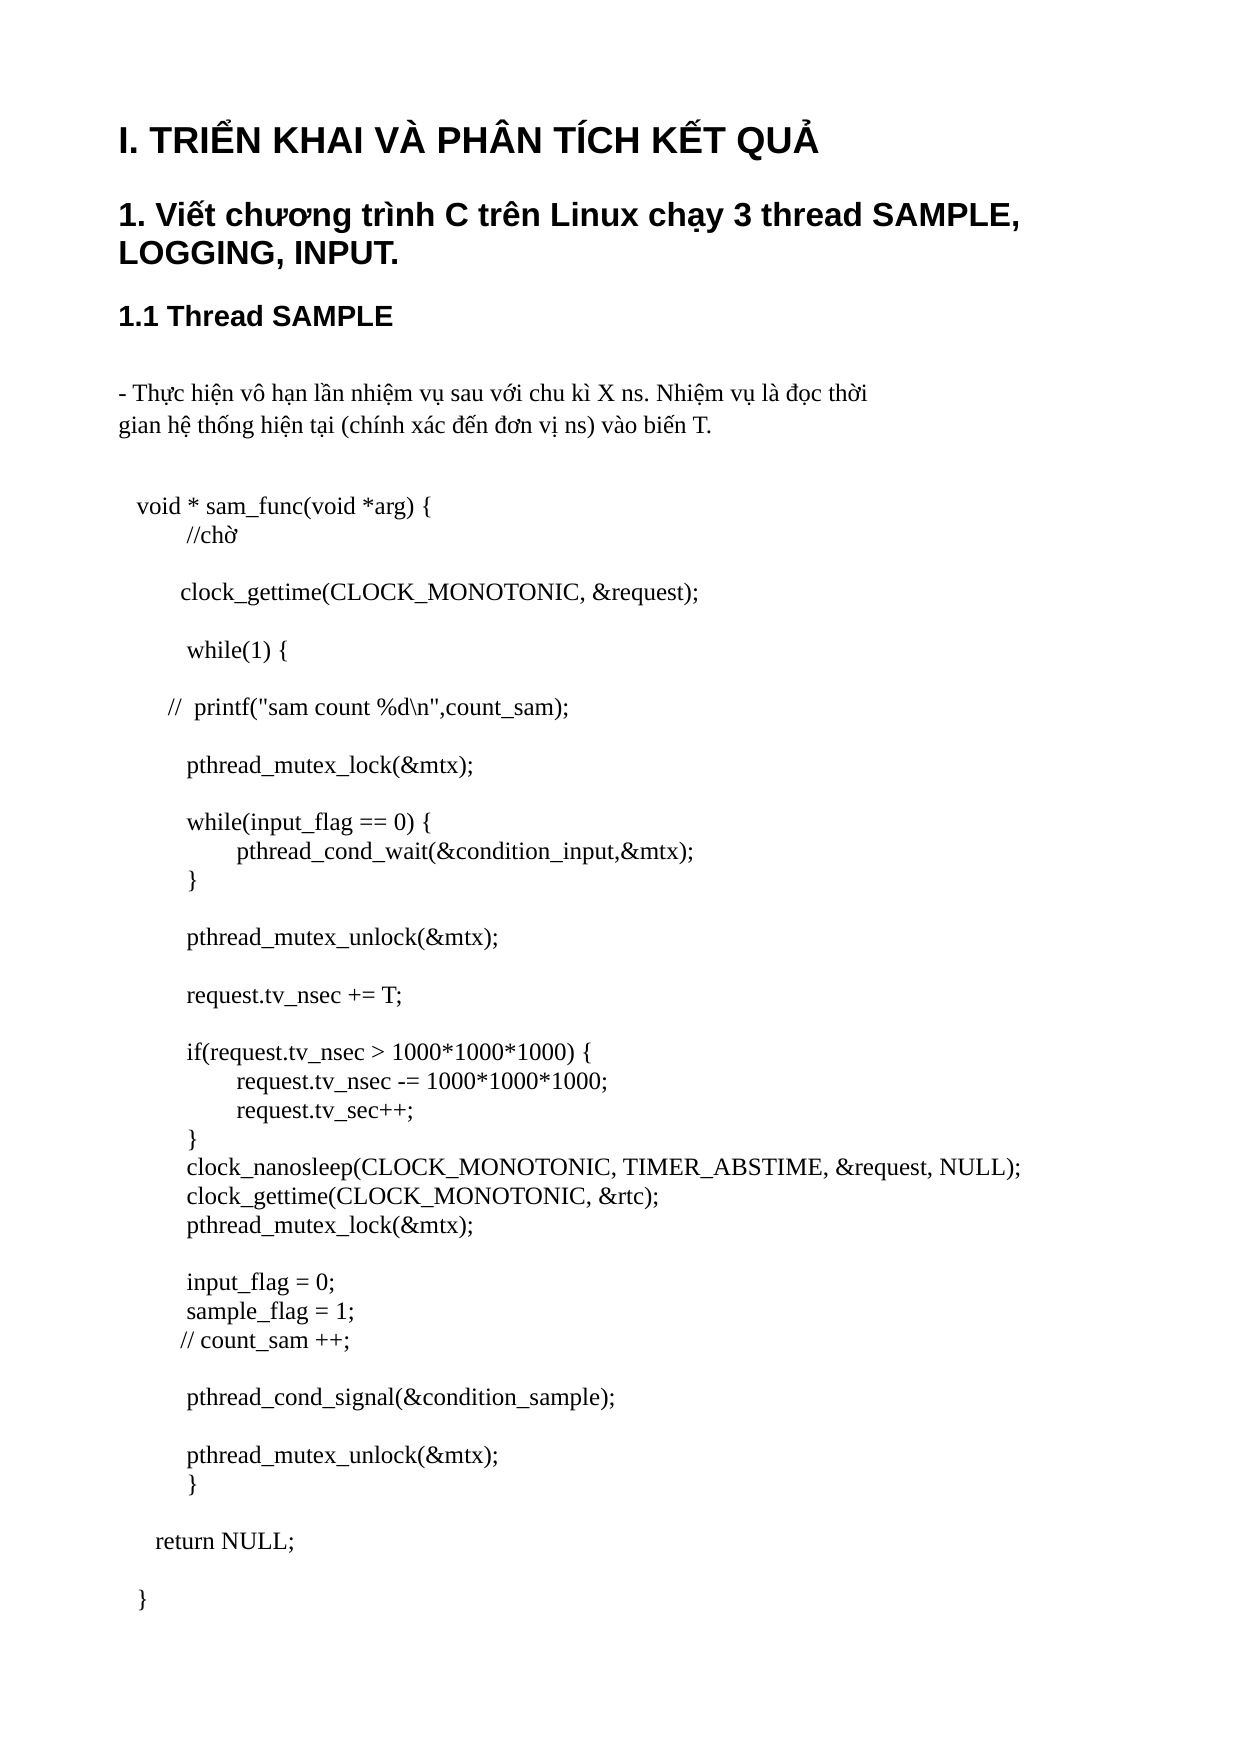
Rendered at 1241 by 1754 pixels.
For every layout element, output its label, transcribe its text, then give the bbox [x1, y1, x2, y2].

subtitle 1. Viết chương trình C trên Linux chạy 3 thread SAMPLE, LOGGING, INPUT. [118, 194, 1122, 271]
subtitle I. TRIỂN KHAI VÀ PHÂN TÍCH KẾT QUẢ [118, 118, 1122, 161]
subtitle 1.1 Thread SAMPLE [118, 298, 1122, 332]
text - Thực hiện vô hạn lần nhiệm vụ sau với chu kì X ns. Nhiệm vụ là đọc thời [118, 378, 1122, 406]
text gian hệ thống hiện tại (chính xác đến đơn vị ns) vào biến T. [118, 411, 1122, 439]
